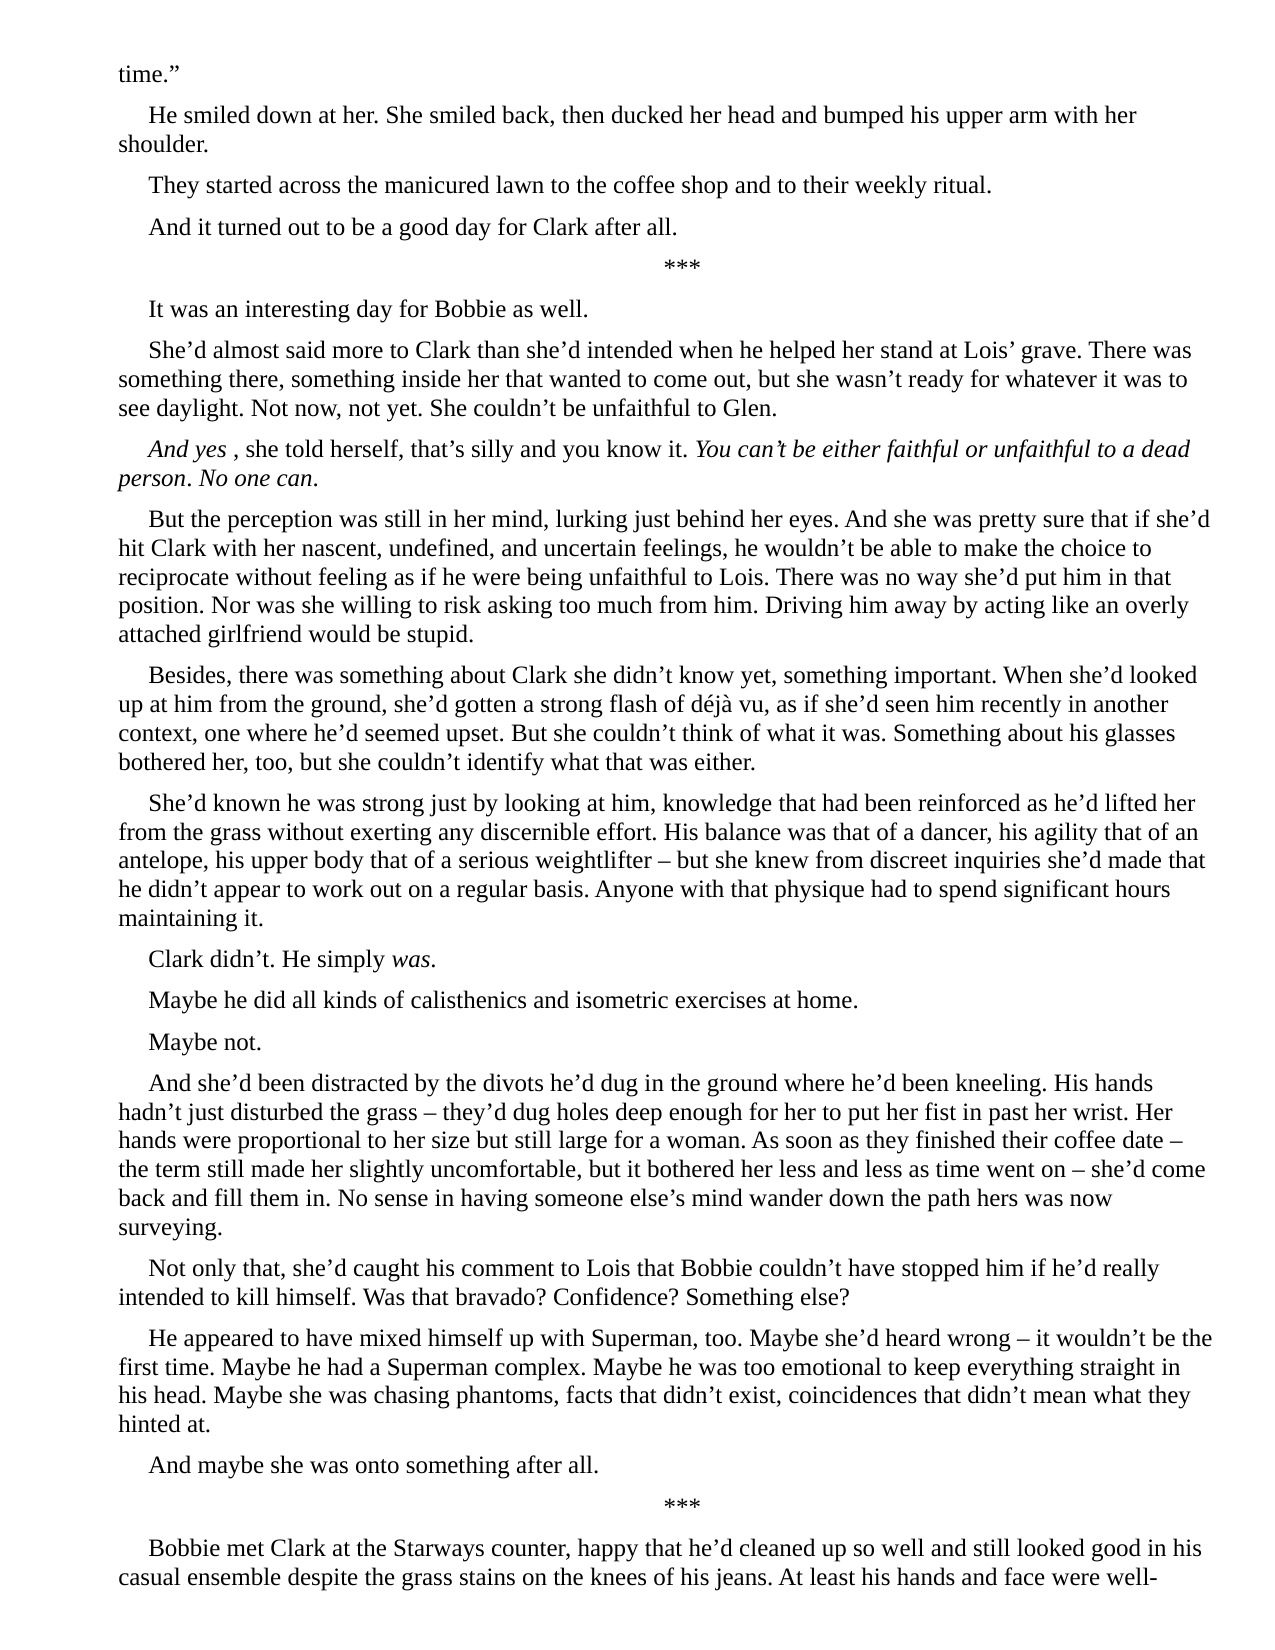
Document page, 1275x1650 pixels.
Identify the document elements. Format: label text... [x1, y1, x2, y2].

text *** [118, 253, 1216, 282]
text Clark didn’t. He simply was. [118, 944, 1216, 973]
text They started across the manicured lawn to the coffee shop and to their weekly ritual. [118, 170, 1216, 199]
text And maybe she was onto something after all. [118, 1450, 1216, 1479]
text He appeared to have mixed himself up with Superman, too. Maybe she’d heard wrong – it wouldn’t be the first time. Maybe he had a Superman complex. Maybe he was too emotional to keep everything straight in his head. Maybe she was chasing phantoms, facts that didn’t exist, coincidences that didn’t mean what they hinted at. [118, 1323, 1216, 1438]
text Not only that, she’d caught his comment to Lois that Bobbie couldn’t have stopped him if he’d really intended to kill himself. Was that bravado? Confidence? Something else? [118, 1253, 1216, 1310]
text Bobbie met Clark at the Starways counter, happy that he’d cleaned up so well and still looked good in his casual ensemble despite the grass stains on the knees of his jeans. At least his hands and face were well- [118, 1533, 1216, 1590]
text Besides, there was something about Clark she didn’t know yet, something important. When she’d looked up at him from the ground, she’d gotten a strong flash of déjà vu, as if she’d seen him recently in another context, one where he’d seemed upset. But she couldn’t think of what it was. Something about his glasses bothered her, too, but she couldn’t identify what that was either. [118, 660, 1216, 775]
text She’d known he was strong just by looking at him, knowledge that had been reinforced as he’d lifted her from the grass without exerting any discernible effort. His balance was that of a dancer, his agility that of an antelope, his upper body that of a serious weightlifter – but she knew from discreet inquiries she’d made that he didn’t appear to work out on a regular basis. Anyone with that physique had to spend significant hours maintaining it. [118, 788, 1216, 932]
text He smiled down at her. She smiled back, then ducked her head and bumped his upper arm with her shoulder. [118, 100, 1216, 158]
text It was an interesting day for Bobbie as well. [118, 294, 1216, 323]
text And yes , she told herself, that’s silly and you know it. You can’t be either faithful or unfaithful to a dead person. No one can. [118, 434, 1216, 492]
text But the perception was still in her mind, lurking just behind her eyes. And she was pretty sure that if she’d hit Clark with her nascent, undefined, and uncertain feelings, he wouldn’t be able to make the choice to reciprocate without feeling as if he were being unfaithful to Lois. There was no way she’d put him in that position. Nor was she willing to risk asking too much from him. Driving him away by acting like an overly attached girlfriend would be stupid. [118, 504, 1216, 648]
text And it turned out to be a good day for Clark after all. [118, 212, 1216, 240]
text Maybe he did all kinds of calisthenics and isometric exercises at home. [118, 985, 1216, 1014]
text time.” [118, 59, 1216, 88]
text *** [118, 1492, 1216, 1520]
text Maybe not. [118, 1027, 1216, 1055]
text And she’d been distracted by the divots he’d dug in the ground where he’d been kneeling. His hands hadn’t just disturbed the grass – they’d dug holes deep enough for her to put her fist in past her wrist. Her hands were proportional to her size but still large for a woman. As soon as they finished their coffee date – the term still made her slightly uncomfortable, but it bothered her less and less as time went on – she’d come back and fill them in. No sense in having someone else’s mind wander down the path hers was now surveying. [118, 1068, 1216, 1240]
text She’d almost said more to Clark than she’d intended when he helped her stand at Lois’ grave. There was something there, something inside her that wanted to come out, but she wasn’t ready for whatever it was to see daylight. Not now, not yet. She couldn’t be unfaithful to Glen. [118, 335, 1216, 422]
